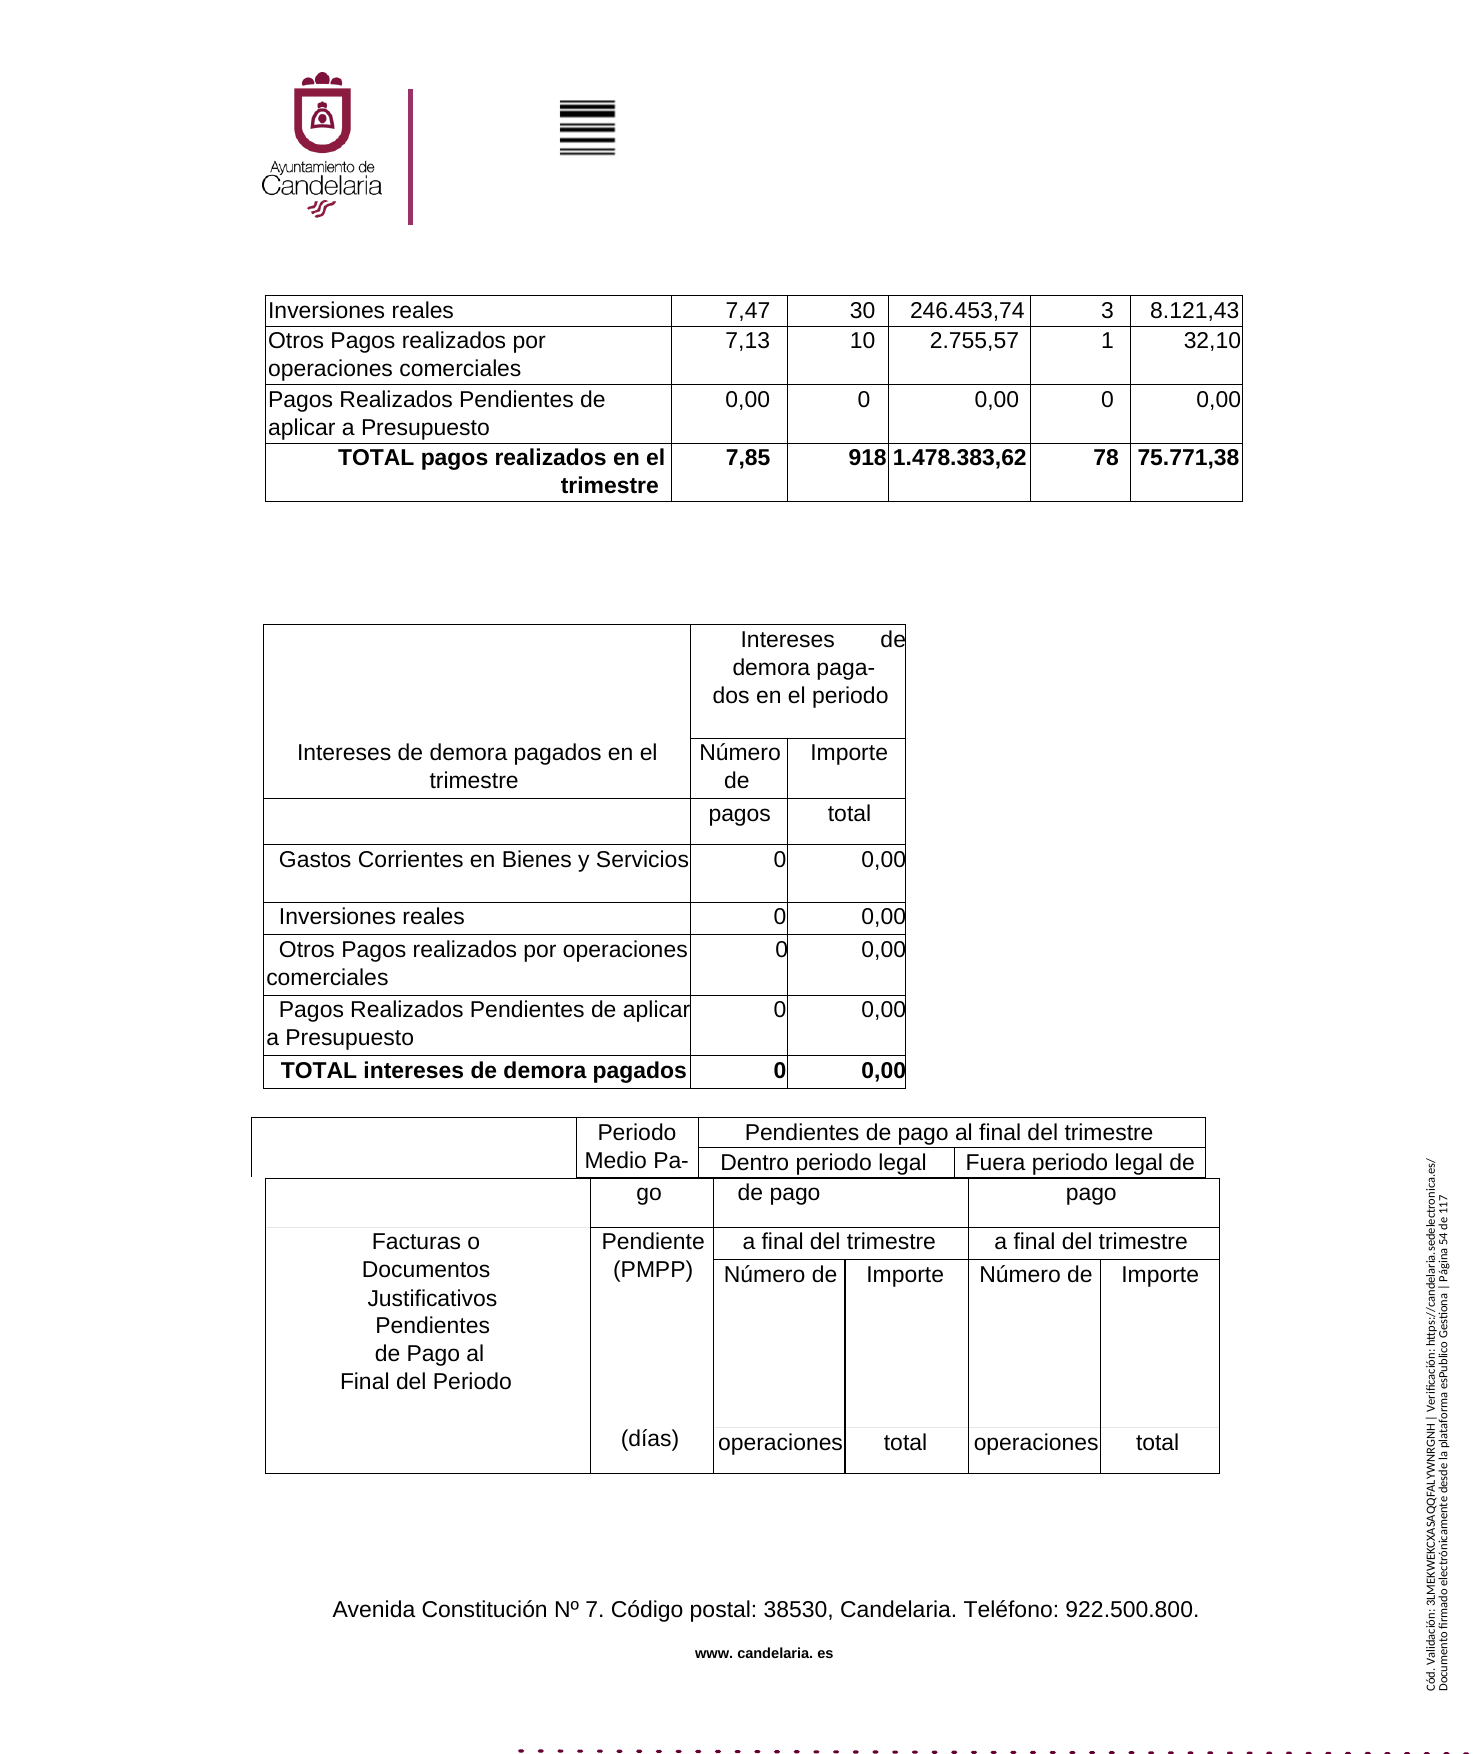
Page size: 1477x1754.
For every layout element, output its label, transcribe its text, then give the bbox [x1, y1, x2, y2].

table_cell Otros Pagos realizados por operaciones comerciales [266, 327, 671, 384]
table_header Intereses de demora paga- dos en el periodo [691, 625, 905, 738]
table_header pago [969, 1179, 1219, 1227]
table_cell TOTAL intereses de demora pagados [264, 1056, 690, 1088]
table_cell Inversiones reales [264, 903, 690, 934]
table_cell Gastos Corrientes en Bienes y Servicios [264, 845, 690, 902]
table_cell a final del trimestre [969, 1228, 1219, 1259]
table_cell Número de [969, 1260, 1100, 1427]
table_cell total [788, 799, 905, 844]
table_cell 75.771,38 [1131, 444, 1242, 501]
table_cell 3 [1031, 296, 1130, 326]
table_cell 0,00 [788, 935, 905, 995]
table_cell 0,00 [1131, 385, 1242, 443]
table_cell 246.453,74 [889, 296, 1030, 326]
table_header [252, 1118, 576, 1177]
table_cell 30 [788, 296, 888, 326]
table_cell Dentro periodo legal [699, 1148, 954, 1177]
table_cell 2.755,57 [889, 327, 1030, 384]
table_cell total [846, 1428, 968, 1473]
table_cell 78 [1031, 444, 1130, 501]
table_cell Número de [714, 1260, 844, 1427]
table_cell 1 [1031, 327, 1130, 384]
table_cell Importe [1101, 1260, 1219, 1427]
table_cell 1.478.383,62 [889, 444, 1030, 501]
table_cell Fuera periodo legal de [955, 1148, 1205, 1177]
table_cell 7,85 [672, 444, 787, 501]
table_cell [264, 799, 690, 844]
table_cell 0 [691, 935, 787, 995]
table_cell Pagos Realizados Pendientes de aplicar a Presupuesto [266, 385, 671, 443]
table_cell 32,10 [1131, 327, 1242, 384]
table_header de pago [714, 1179, 968, 1227]
table_cell Pagos Realizados Pendientes de aplicar a Presupuesto [264, 996, 690, 1055]
table_header Periodo Medio Pa- [577, 1118, 698, 1177]
table_cell TOTAL pagos realizados en el trimestre [266, 444, 671, 501]
table_cell pagos [691, 799, 787, 844]
table_cell 0,00 [788, 845, 905, 902]
table_cell 0,00 [788, 1056, 905, 1088]
table_cell Importe [788, 739, 905, 798]
table_cell Inversiones reales [266, 296, 671, 326]
table_cell 0 [691, 903, 787, 934]
table_cell a final del trimestre [714, 1228, 968, 1259]
table_cell 0 [691, 996, 787, 1055]
table_cell Otros Pagos realizados por operaciones comerciales [264, 935, 690, 995]
table_header Intereses de demora pagados en el trimestre [264, 625, 690, 798]
table_cell 0,00 [672, 385, 787, 443]
table_header go [591, 1179, 713, 1227]
table_cell 0,00 [788, 903, 905, 934]
table_cell 7,13 [672, 327, 787, 384]
table_cell operaciones [969, 1428, 1100, 1473]
table_cell 0 [788, 385, 888, 443]
table_cell 7,47 [672, 296, 787, 326]
table_cell 0 [691, 845, 787, 902]
table_header Pendientes de pago al final del trimestre [699, 1118, 1205, 1147]
table_cell Número de [691, 739, 787, 798]
table_cell Facturas o Documentos Justificativos Pendientes de Pago al Final del Periodo [266, 1228, 590, 1473]
table_header [266, 1179, 590, 1227]
table_cell 0 [691, 1056, 787, 1088]
table_cell 0,00 [889, 385, 1030, 443]
table_cell 0 [1031, 385, 1130, 443]
table_cell Importe [846, 1260, 968, 1427]
table_cell 0,00 [788, 996, 905, 1055]
table_cell operaciones [714, 1428, 844, 1473]
table_cell 8.121,43 [1131, 296, 1242, 326]
table_cell total [1101, 1428, 1219, 1473]
table_cell Pendiente (PMPP) (días) [591, 1228, 713, 1473]
table_cell 10 [788, 327, 888, 384]
table_cell 918 [788, 444, 888, 501]
